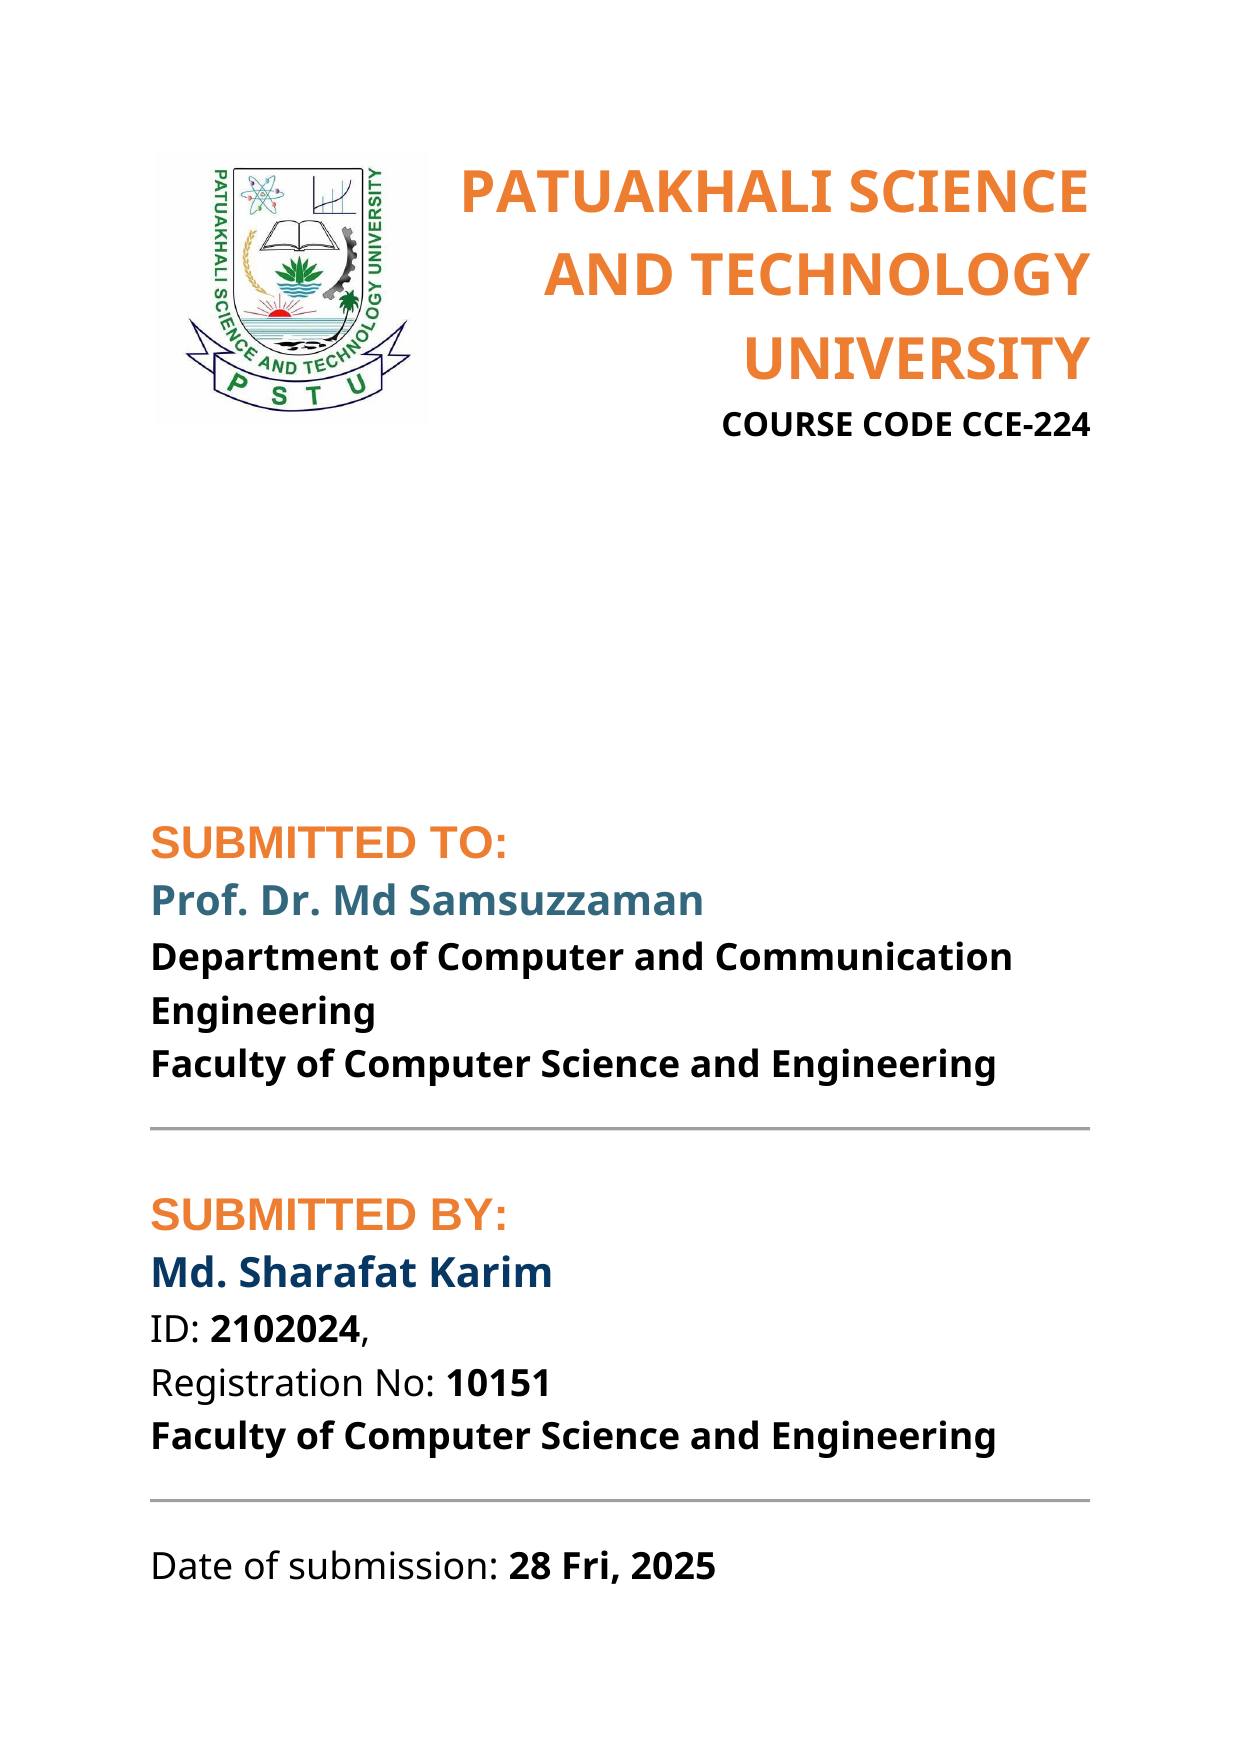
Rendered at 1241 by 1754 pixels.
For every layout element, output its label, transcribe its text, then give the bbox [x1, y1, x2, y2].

text ID: 2102024, [150, 1302, 1091, 1353]
text Registration No: 10151 [150, 1356, 1091, 1407]
text COURSE CODE CCE-224 [150, 400, 1091, 446]
text Md. Sharafat Karim [150, 1243, 1091, 1299]
text SUBMITTED TO: [150, 816, 1091, 868]
text PATUAKHALI SCIENCE AND TECHNOLOGY UNIVERSITY [150, 150, 1091, 396]
text Faculty of Computer Science and Engineering [150, 1409, 1091, 1460]
text Faculty of Computer Science and Engineering [150, 1037, 1091, 1088]
subtitle Department of Computer and Communication Engineering [150, 930, 1091, 1035]
text SUBMITTED BY: [150, 1187, 1091, 1240]
subtitle Prof. Dr. Md Samsuzzaman [150, 871, 1091, 928]
text Date of submission: 28 Fri, 2025 [150, 1540, 1091, 1591]
picture [154, 152, 430, 427]
